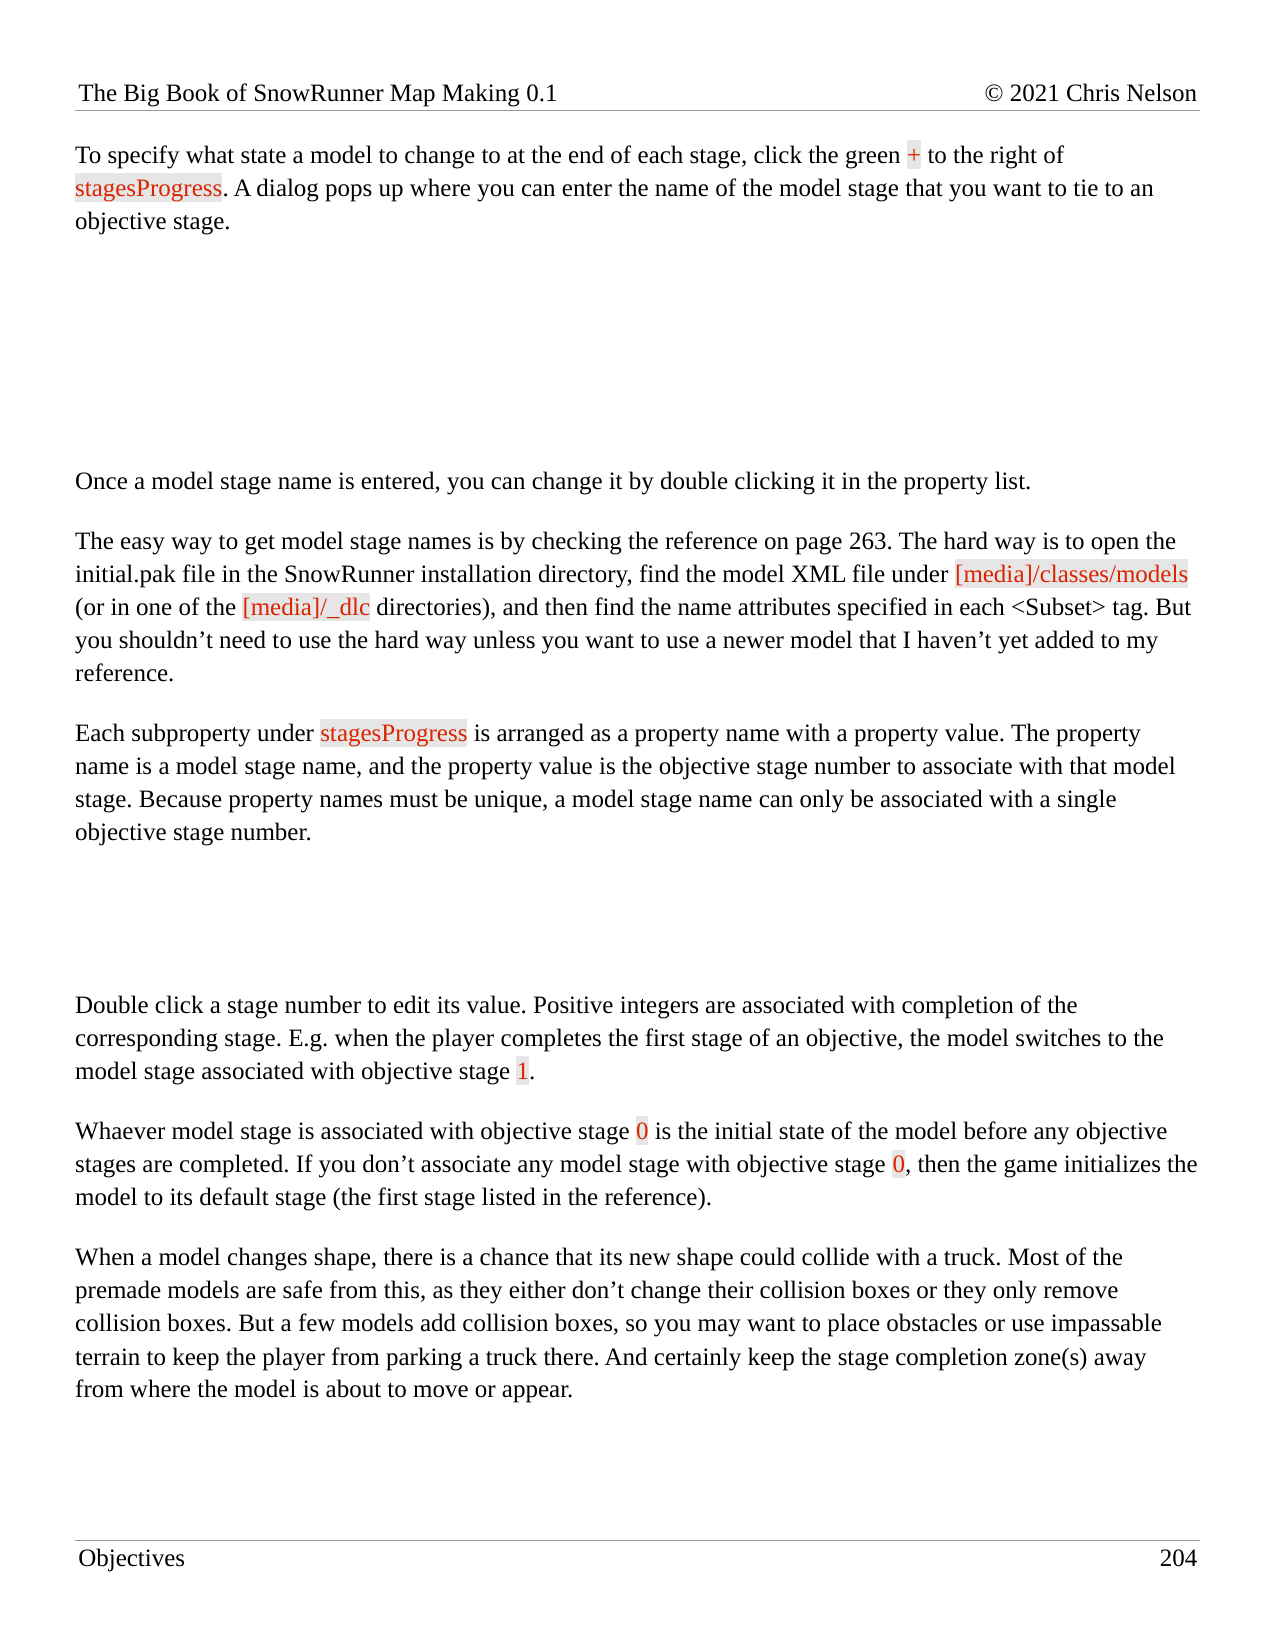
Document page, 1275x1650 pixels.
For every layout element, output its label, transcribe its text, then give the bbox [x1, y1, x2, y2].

text To specify what state a model to change to at the end of each stage, click the green + to the right of stagesProgress. A dialog pops up where you can enter the name of the model stage that you want to tie to an objective stage. [75, 140, 1200, 235]
text The easy way to get model stage names is by checking the reference on page 263. The hard way is to open the initial.pak file in the SnowRunner installation directory, find the model XML file under [media]/classes/models (or in one of the [media]/_dlc directories), and then find the name attributes specified in each <Subset> tag. But you shouldn’t need to use the hard way unless you want to use a newer model that I haven’t yet added to my reference. [75, 526, 1200, 687]
text Each subproperty under stagesProgress is arranged as a property name with a property value. The property name is a model stage name, and the property value is the objective stage number to associate with that model stage. Because property names must be unique, a model stage name can only be associated with a single objective stage number. [75, 718, 1200, 846]
text Double click a stage number to edit its value. Positive integers are associated with completion of the corresponding stage. E.g. when the player completes the first stage of an objective, the model switches to the model stage associated with objective stage 1. [75, 990, 1200, 1085]
text Once a model stage name is entered, you can change it by double clicking it in the property list. [75, 466, 1200, 495]
text When a model changes shape, there is a chance that its new shape could collide with a truck. Most of the premade models are safe from this, as they either don’t change their collision boxes or they only remove collision boxes. But a few models add collision boxes, so you may want to place obstacles or use impassable terrain to keep the player from parking a truck there. And certainly keep the stage completion zone(s) away from where the model is about to move or appear. [75, 1242, 1200, 1403]
text Whaever model stage is associated with objective stage 0 is the initial state of the model before any objective stages are completed. If you don’t associate any model stage with objective stage 0, then the game initializes the model to its default stage (the first stage listed in the reference). [75, 1116, 1200, 1211]
